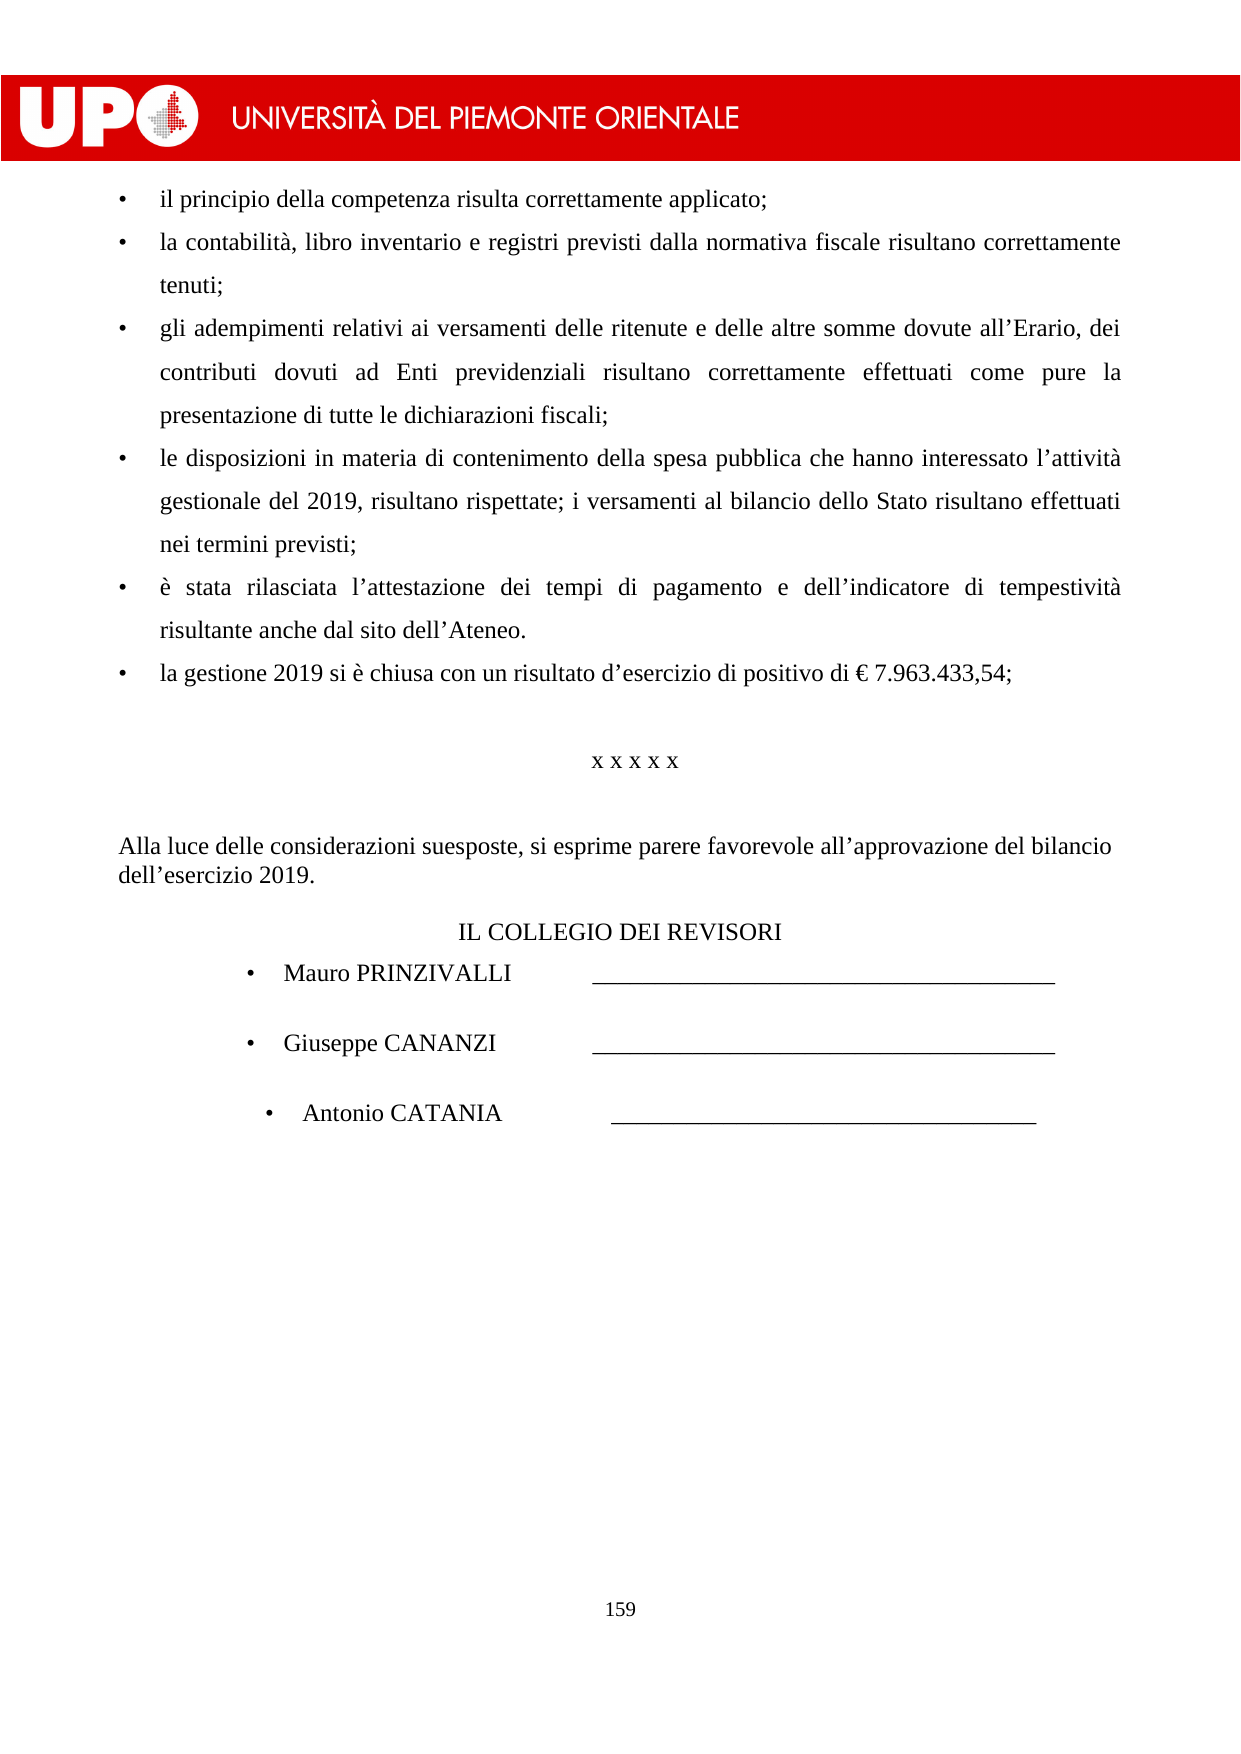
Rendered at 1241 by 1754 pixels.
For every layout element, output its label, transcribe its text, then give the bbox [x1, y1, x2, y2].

text Alla luce delle considerazioni suesposte, si esprime parere favorevole all’approvazione del bilancio dell’esercizio 2019. [118, 831, 1122, 888]
text • le disposizioni in materia di contenimento della spesa pubblica che hanno interessato l’attività gestionale del 2019, risultano rispettate; i versamenti al bilancio dello Stato risultano effettuati nei termini previsti; [118, 443, 1122, 558]
text • la gestione 2019 si è chiusa con un risultato d’esercizio di positivo di € 7.963.433,54; [118, 658, 1122, 687]
text • il principio della competenza risulta correttamente applicato; [118, 184, 1122, 213]
list Giuseppe CANANZI _____________________________________ [184, 1028, 1117, 1057]
text • è stata rilasciata l’attestazione dei tempi di pagamento e dell’indicatore di tempestività risultante anche dal sito dell’Ateneo. [118, 572, 1122, 644]
text • la contabilità, libro inventario e registri previsti dalla normativa fiscale risultano correttamente tenuti; [118, 227, 1122, 299]
text IL COLLEGIO DEI REVISORI [118, 917, 1122, 946]
list Antonio CATANIA __________________________________ [184, 1098, 1117, 1127]
text x x x x x [177, 745, 1093, 773]
list Mauro PRINZIVALLI _____________________________________ [184, 958, 1117, 987]
text • gli adempimenti relativi ai versamenti delle ritenute e delle altre somme dovute all’Erario, dei contributi dovuti ad Enti previdenziali risultano correttamente effettuati come pure la presentazione di tutte le dichiarazioni fiscali; [118, 313, 1122, 428]
